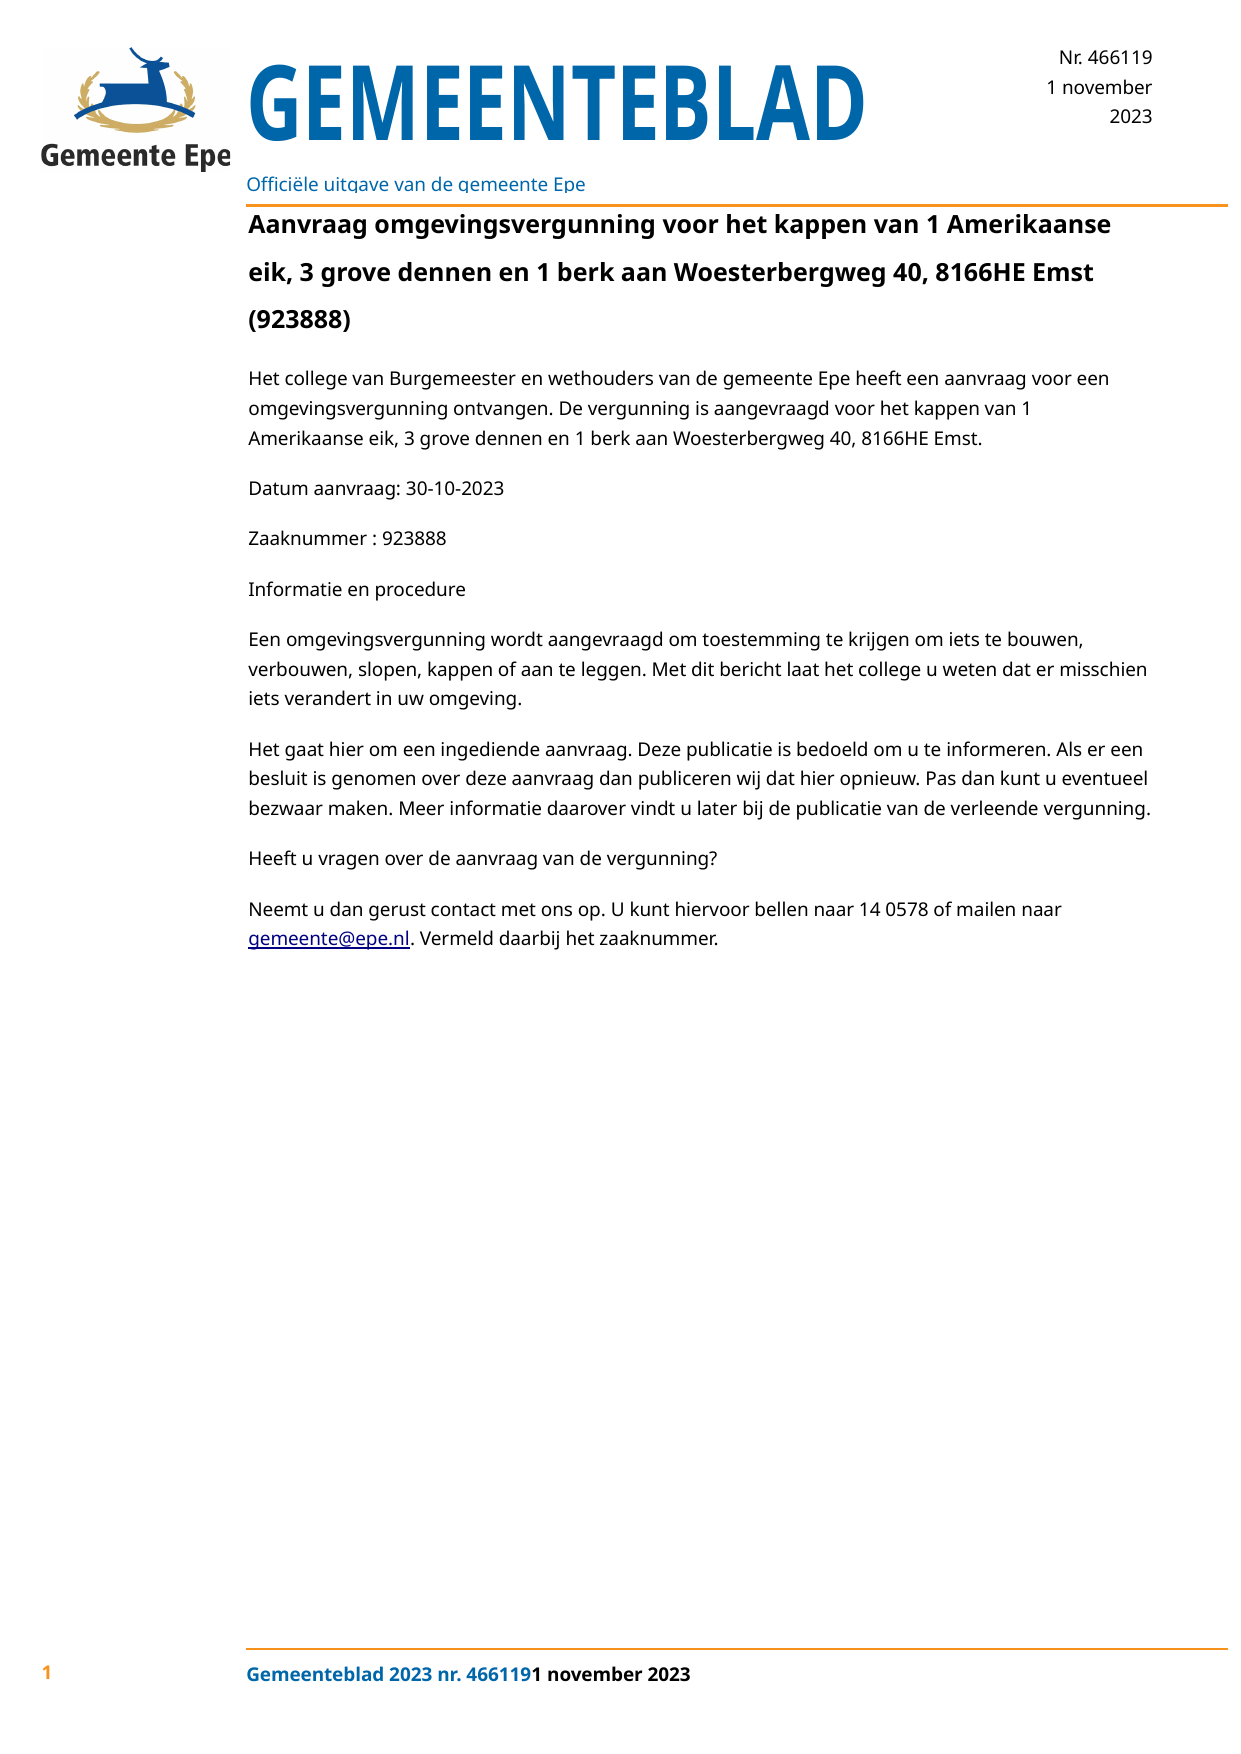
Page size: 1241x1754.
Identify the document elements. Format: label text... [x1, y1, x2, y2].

text Het college van Burgemeester en wethouders van de gemeente Epe heeft een aanvraag voor een omgevingsvergunning ontvangen. De vergunning is aangevraagd voor het kappen van 1 Amerikaanse eik, 3 grove dennen en 1 berk aan Woesterbergweg 40, 8166HE Emst. [248, 366, 1152, 450]
text Datum aanvraag: 30-10-2023 [248, 475, 1152, 501]
text Aanvraag omgevingsvergunning voor het kappen van 1 Amerikaanse eik, 3 grove dennen en 1 berk aan Woesterbergweg 40, 8166HE Emst (923888) [248, 207, 1152, 336]
text Zaaknummer : 923888 [248, 526, 1152, 551]
text Een omgevingsvergunning wordt aangevraagd om toestemming te krijgen om iets te bouwen, verbouwen, slopen, kappen of aan te leggen. Met dit bericht laat het college u weten dat er misschien iets verandert in uw omgeving. [248, 626, 1152, 711]
text Neemt u dan gerust contact met ons op. U kunt hiervoor bellen naar 14 0578 of mailen naar gemeente@epe.nl. Vermeld daarbij het zaaknummer. [248, 896, 1152, 951]
text Het gaat hier om een ingediende aanvraag. Deze publicatie is bedoeld om u te informeren. Als er een besluit is genomen over deze aanvraag dan publiceren wij dat hier opnieuw. Pas dan kunt u eventueel bezwaar maken. Meer informatie daarover vindt u later bij de publicatie van de verleende vergunning. [248, 736, 1152, 821]
text Informatie en procedure [248, 576, 1152, 602]
picture [41, 47, 231, 172]
text Heeft u vragen over de aanvraag van de vergunning? [248, 846, 1152, 871]
